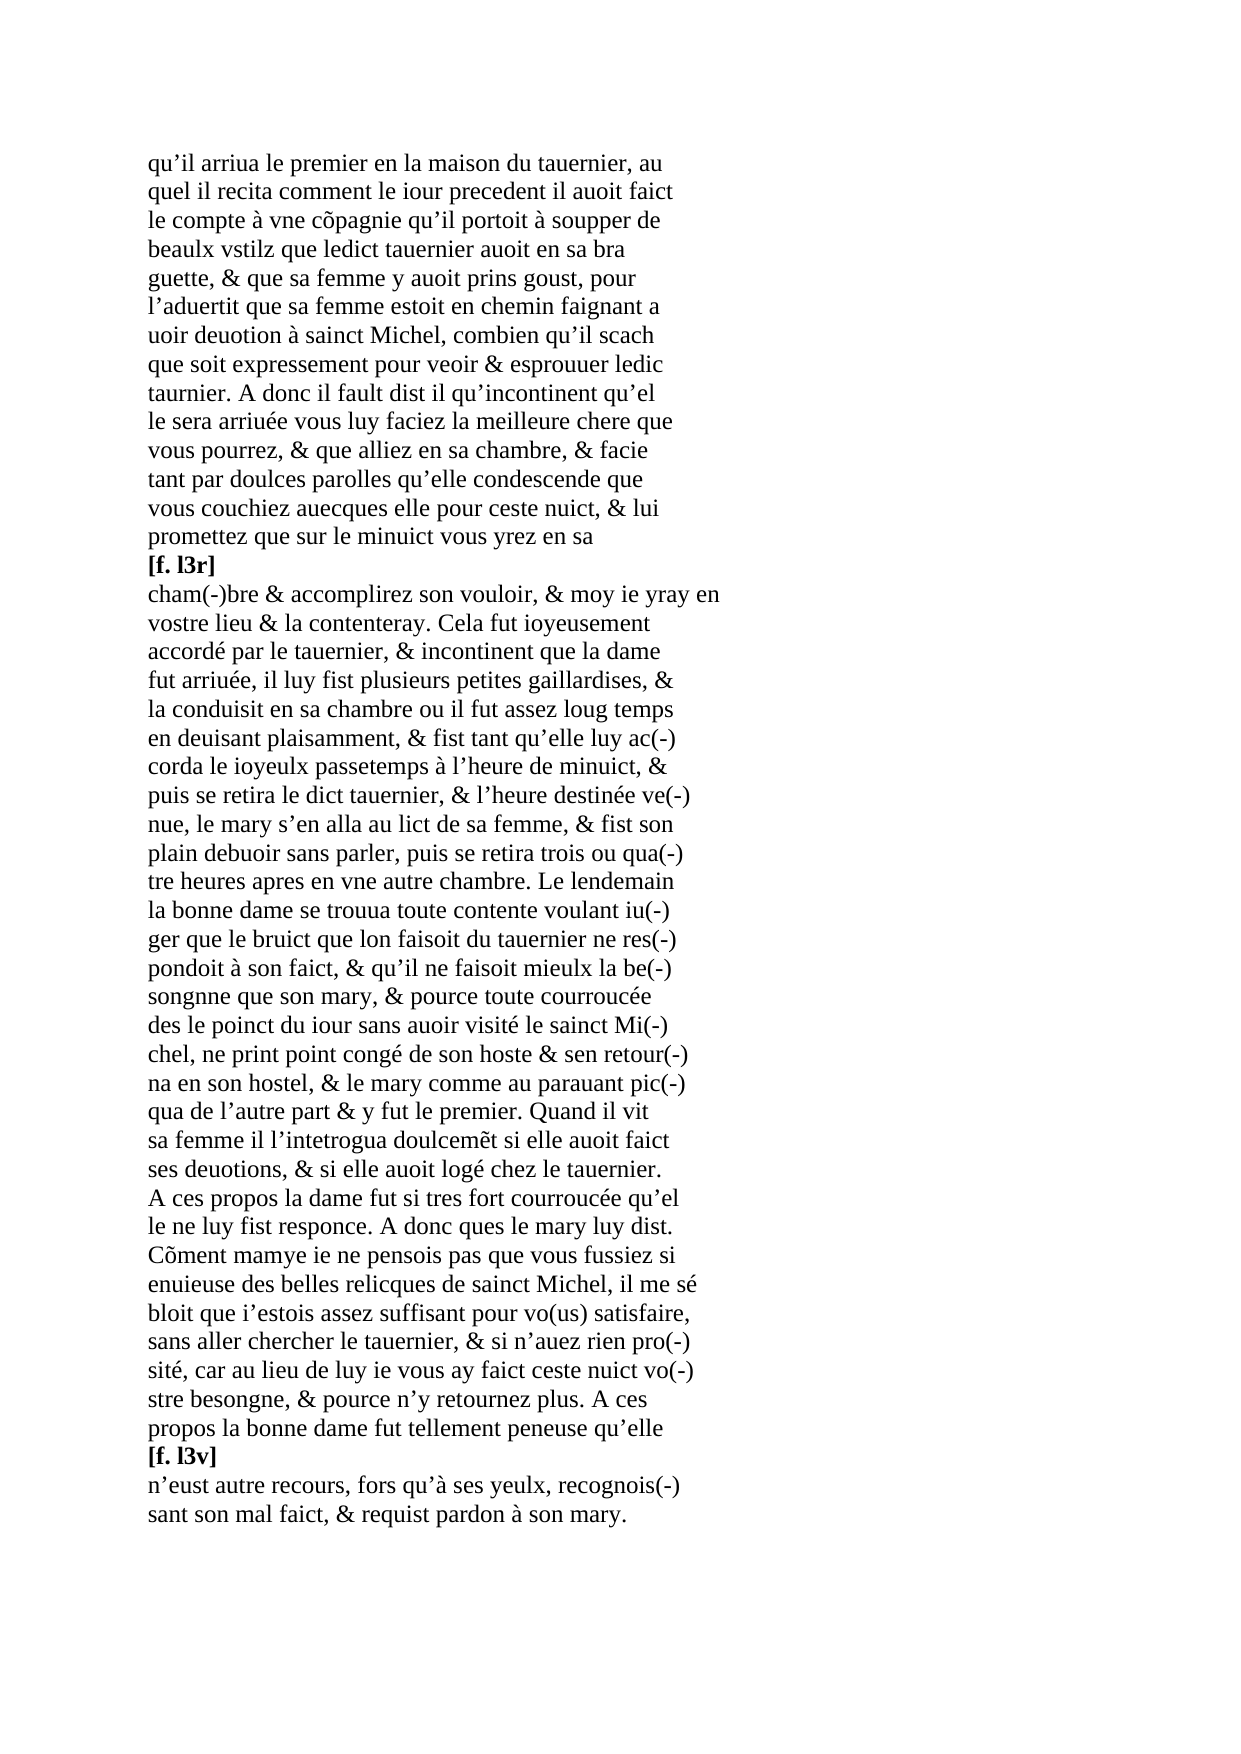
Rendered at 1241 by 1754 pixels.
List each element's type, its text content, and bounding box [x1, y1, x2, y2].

text qu’il arriua le premier en la maison du tauernier, au quel il recita comment le iour precedent il auoit faict le compte à vne cõpagnie qu’il portoit à soupper de beaulx vstilz que ledict tauernier auoit en sa bra guette, & que sa femme y auoit prins goust, pour l’aduertit que sa femme estoit en chemin faignant a uoir deuotion à sainct Michel, combien qu’il scach que soit expressement pour veoir & esprouuer ledic taurnier. A donc il fault dist il qu’incontinent qu’el le sera arriuée vous luy faciez la meilleure chere que vous pourrez, & que alliez en sa chambre, & facie tant par doulces parolles qu’elle condescende que vous couchiez auecques elle pour ceste nuict, & lui promettez que sur le minuict vous yrez en sa [f. l3r] cham(-)bre & accomplirez son vouloir, & moy ie yray en vostre lieu & la contenteray. Cela fut ioyeusement accordé par le tauernier, & incontinent que la dame fut arriuée, il luy fist plusieurs petites gaillardises, & la conduisit en sa chambre ou il fut assez loug temps en deuisant plaisamment, & fist tant qu’elle luy ac(-) corda le ioyeulx passetemps à l’heure de minuict, & puis se retira le dict tauernier, & l’heure destinée ve(-) nue, le mary s’en alla au lict de sa femme, & fist son plain debuoir sans parler, puis se retira trois ou qua(-) tre heures apres en vne autre chambre. Le lendemain la bonne dame se trouua toute contente voulant iu(-) ger que le bruict que lon faisoit du tauernier ne res(-) pondoit à son faict, & qu’il ne faisoit mieulx la be(-) songnne que son mary, & pource toute courroucée des le poinct du iour sans auoir visité le sainct Mi(-) chel, ne print point congé de son hoste & sen retour(-) na en son hostel, & le mary comme au parauant pic(-) qua de l’autre part & y fut le premier. Quand il vit sa femme il l’intetrogua doulcemẽt si elle auoit faict ses deuotions, & si elle auoit logé chez le tauernier. A ces propos la dame fut si tres fort courroucée qu’el le ne luy fist responce. A donc ques le mary luy dist. Cõment mamye ie ne pensois pas que vous fussiez si enuieuse des belles relicques de sainct Michel, il me sé bloit que i’estois assez suffisant pour vo(us) satisfaire, sans aller chercher le tauernier, & si n’auez rien pro(-) sité, car au lieu de luy ie vous ay faict ceste nuict vo(-) stre besongne, & pource n’y retournez plus. A ces propos la bonne dame fut tellement peneuse qu’elle [f. l3v] n’eust autre recours, fors qu’à ses yeulx, recognois(-) sant son mal faict, & requist pardon à son mary. [148, 148, 1093, 1528]
